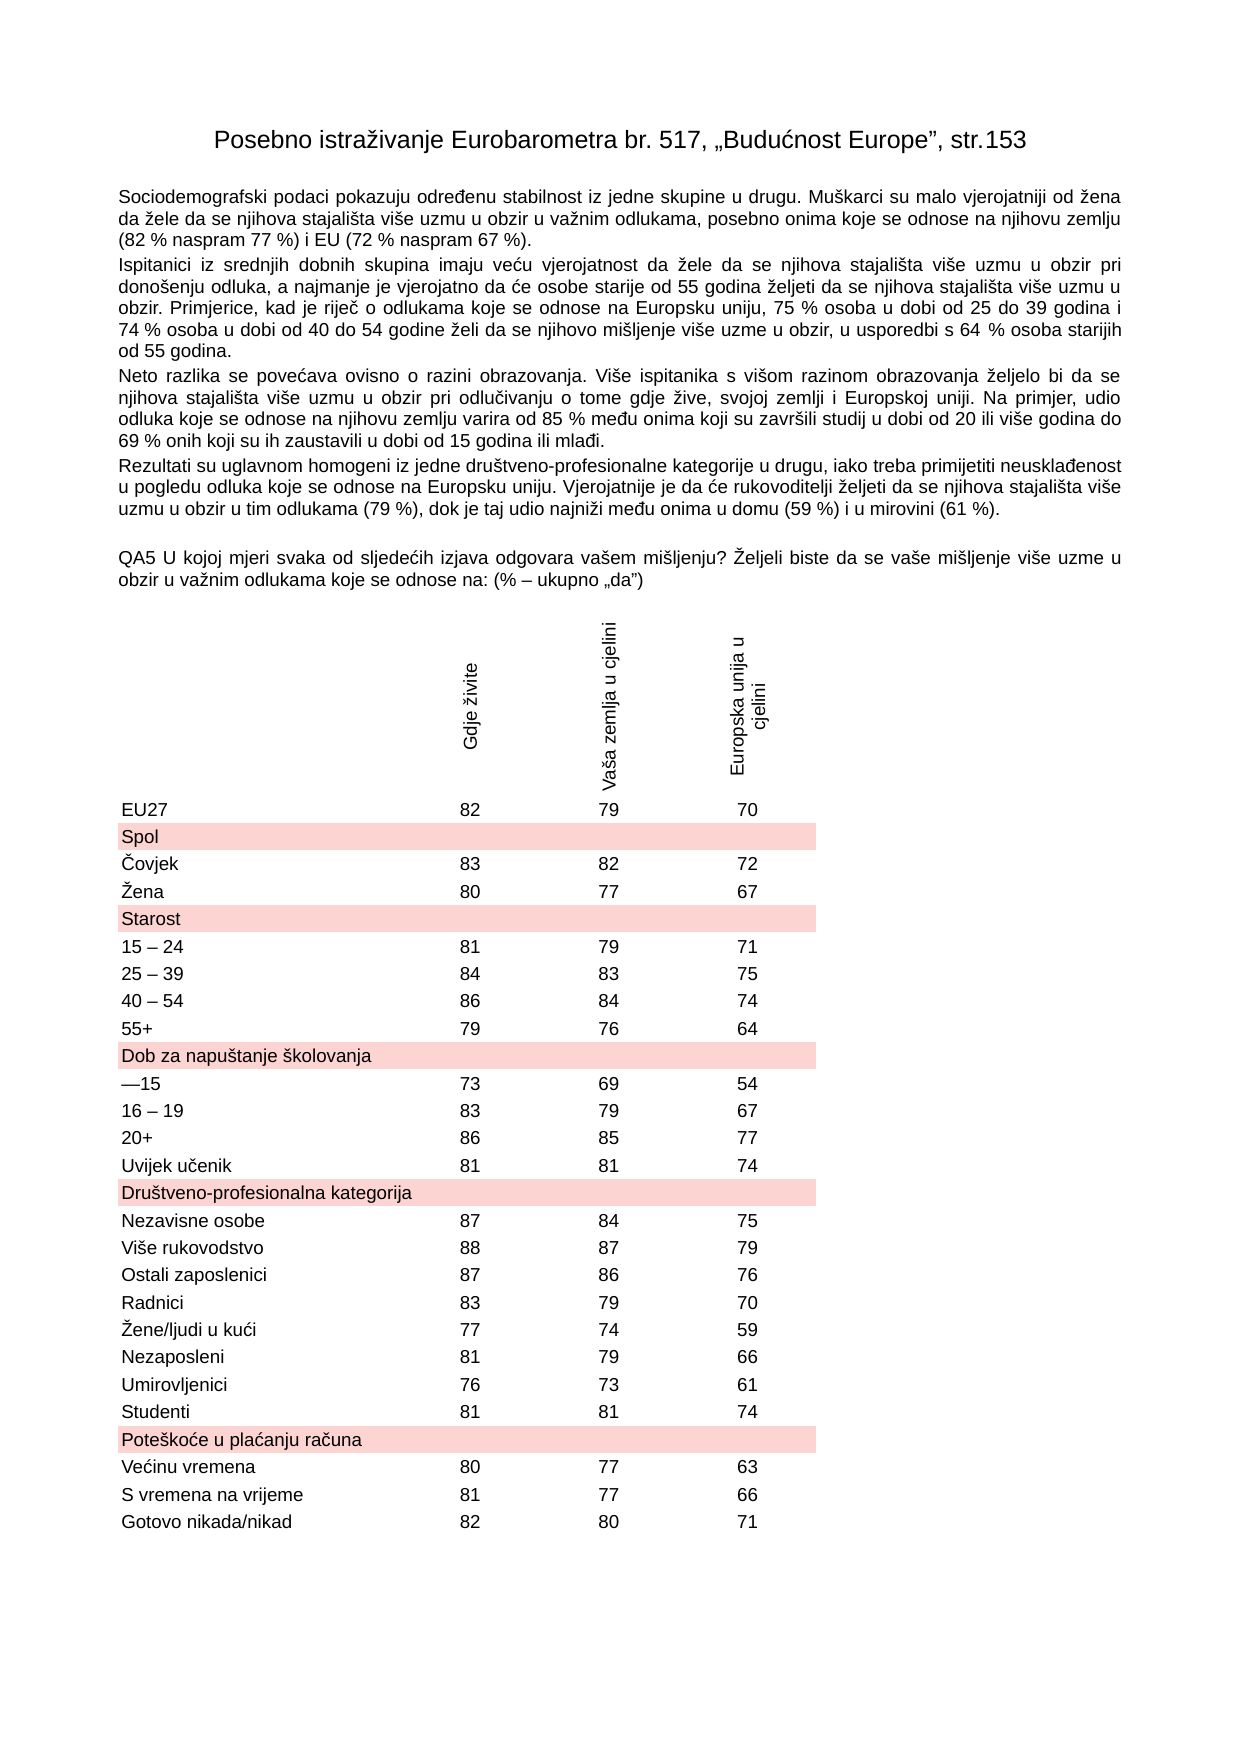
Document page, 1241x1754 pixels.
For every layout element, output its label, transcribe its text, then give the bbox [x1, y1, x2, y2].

table_cell [678, 1426, 816, 1453]
table_cell 83 [401, 850, 539, 878]
table_cell 74 [539, 1316, 678, 1343]
text Rezultati su uglavnom homogeni iz jedne društveno-profesionalne kategorije u drugu, iako treba primijetiti neusklađenost u pogledu odluka koje se odnose na Europsku uniju. Vjerojatnije je da će rukovoditelji željeti da se njihova stajališta više uzmu u obzir u tim odlukama (79 %), dok je taj udio najniži među onima u domu (59 %) i u mirovini (61 %). [118, 454, 1122, 519]
table_cell 15 – 24 [118, 933, 401, 960]
table_cell 83 [539, 960, 678, 987]
table_cell Starost [118, 905, 401, 932]
table_cell 70 [678, 1289, 816, 1316]
table_cell 79 [678, 1234, 816, 1261]
table_cell Čovjek [118, 850, 401, 878]
table_cell 81 [401, 1398, 539, 1426]
text Sociodemografski podaci pokazuju određenu stabilnost iz jedne skupine u drugu. Muškarci su malo vjerojatniji od žena da žele da se njihova stajališta više uzmu u obzir u važnim odlukama, posebno onima koje se odnose na njihovu zemlju (82 % naspram 77 %) i EU (72 % naspram 67 %). [118, 186, 1122, 251]
table_cell 73 [539, 1371, 678, 1398]
table_cell Žene/ljudi u kući [118, 1316, 401, 1343]
table_cell 80 [401, 1453, 539, 1480]
table_cell 59 [678, 1316, 816, 1343]
table_cell 74 [678, 1398, 816, 1426]
table_cell 75 [678, 1206, 816, 1234]
table_cell 80 [401, 878, 539, 905]
table_cell Spol [118, 823, 401, 850]
table_cell 73 [401, 1070, 539, 1097]
table_cell 76 [678, 1261, 816, 1289]
table_cell 66 [678, 1344, 816, 1371]
table_cell Radnici [118, 1289, 401, 1316]
table_cell 81 [539, 1398, 678, 1426]
table_cell 81 [401, 1152, 539, 1179]
table_header Europska unija u cjelini [678, 618, 816, 796]
table_cell 76 [539, 1015, 678, 1042]
table_cell 84 [539, 987, 678, 1015]
table_cell Gotovo nikada/nikad [118, 1508, 401, 1535]
table_cell 79 [539, 796, 678, 823]
table_cell 77 [401, 1316, 539, 1343]
table_cell 71 [678, 1508, 816, 1535]
table_cell 86 [401, 1124, 539, 1152]
table_cell 83 [401, 1289, 539, 1316]
table_cell Poteškoće u plaćanju računa [118, 1426, 539, 1453]
table_cell [401, 905, 539, 932]
table_cell 77 [539, 1453, 678, 1480]
table_cell 81 [539, 1152, 678, 1179]
table_cell 74 [678, 1152, 816, 1179]
table_cell 66 [678, 1480, 816, 1508]
table_cell 88 [401, 1234, 539, 1261]
table_cell 71 [678, 933, 816, 960]
table_cell 75 [678, 960, 816, 987]
text QA5 U kojoj mjeri svaka od sljedećih izjava odgovara vašem mišljenju? Željeli biste da se vaše mišljenje više uzme u obzir u važnim odlukama koje se odnose na: (% – ukupno „da”) [118, 547, 1122, 590]
table_cell 84 [401, 960, 539, 987]
table_cell 79 [539, 1097, 678, 1124]
table_cell 70 [678, 796, 816, 823]
table_cell 81 [401, 933, 539, 960]
table_cell 54 [678, 1070, 816, 1097]
table_cell [401, 1042, 539, 1069]
table_cell 86 [401, 987, 539, 1015]
table_cell Nezavisne osobe [118, 1206, 401, 1234]
table_cell 84 [539, 1206, 678, 1234]
table_cell 79 [539, 933, 678, 960]
table_cell [678, 1042, 816, 1069]
table_cell 63 [678, 1453, 816, 1480]
table_cell Žena [118, 878, 401, 905]
table_cell Društveno-profesionalna kategorija [118, 1179, 539, 1206]
table_cell EU27 [118, 796, 401, 823]
table_cell 82 [401, 796, 539, 823]
table_cell 67 [678, 1097, 816, 1124]
table_cell S vremena na vrijeme [118, 1480, 401, 1508]
table_cell 77 [539, 878, 678, 905]
table_cell [678, 905, 816, 932]
table_cell 81 [401, 1344, 539, 1371]
table_cell [539, 823, 678, 850]
table_cell 77 [678, 1124, 816, 1152]
table_cell 76 [401, 1371, 539, 1398]
table_cell 69 [539, 1070, 678, 1097]
table_cell 77 [539, 1480, 678, 1508]
table_cell 67 [678, 878, 816, 905]
table_cell —15 [118, 1070, 401, 1097]
table_cell 55+ [118, 1015, 401, 1042]
table_cell Više rukovodstvo [118, 1234, 401, 1261]
table_cell Nezaposleni [118, 1344, 401, 1371]
table_cell 79 [401, 1015, 539, 1042]
table_cell Većinu vremena [118, 1453, 401, 1480]
table_cell [678, 1179, 816, 1206]
table_cell Uvijek učenik [118, 1152, 401, 1179]
table_header Gdje živite [401, 618, 539, 796]
table_cell 87 [539, 1234, 678, 1261]
table_cell 87 [401, 1206, 539, 1234]
table_cell [539, 905, 678, 932]
table_cell 81 [401, 1480, 539, 1508]
table_cell 64 [678, 1015, 816, 1042]
table_cell 82 [539, 850, 678, 878]
table_cell 16 – 19 [118, 1097, 401, 1124]
table_cell Ostali zaposlenici [118, 1261, 401, 1289]
table_cell 72 [678, 850, 816, 878]
table_cell 79 [539, 1344, 678, 1371]
table_cell Studenti [118, 1398, 401, 1426]
table_cell 83 [401, 1097, 539, 1124]
table_cell 82 [401, 1508, 539, 1535]
table_cell [539, 1042, 678, 1069]
table_cell [539, 1426, 678, 1453]
table_cell 86 [539, 1261, 678, 1289]
table_cell Umirovljenici [118, 1371, 401, 1398]
table_cell 25 – 39 [118, 960, 401, 987]
table_cell [539, 1179, 678, 1206]
table_cell 61 [678, 1371, 816, 1398]
table_cell 40 – 54 [118, 987, 401, 1015]
table_cell 20+ [118, 1124, 401, 1152]
table_cell Dob za napuštanje školovanja [118, 1042, 401, 1069]
table_cell 74 [678, 987, 816, 1015]
table_header Vaša zemlja u cjelini [539, 618, 678, 796]
table_cell 79 [539, 1289, 678, 1316]
table_cell [678, 823, 816, 850]
table_cell 87 [401, 1261, 539, 1289]
text Ispitanici iz srednjih dobnih skupina imaju veću vjerojatnost da žele da se njihova stajališta više uzmu u obzir pri donošenju odluka, a najmanje je vjerojatno da će osobe starije od 55 godina željeti da se njihova stajališta više uzmu u obzir. Primjerice, kad je riječ o odlukama koje se odnose na Europsku uniju, 75 % osoba u dobi od 25 do 39 godina i 74 % osoba u dobi od 40 do 54 godine želi da se njihovo mišljenje više uzme u obzir, u usporedbi s 64 % osoba starijih od 55 godina. [118, 254, 1122, 362]
table_cell [401, 823, 539, 850]
table_cell 85 [539, 1124, 678, 1152]
table_header [118, 618, 401, 796]
table_cell 80 [539, 1508, 678, 1535]
text Neto razlika se povećava ovisno o razini obrazovanja. Više ispitanika s višom razinom obrazovanja željelo bi da se njihova stajališta više uzmu u obzir pri odlučivanju o tome gdje žive, svojoj zemlji i Europskoj uniji. Na primjer, udio odluka koje se odnose na njihovu zemlju varira od 85 % među onima koji su završili studij u dobi od 20 ili više godina do 69 % onih koji su ih zaustavili u dobi od 15 godina ili mlađi. [118, 365, 1122, 451]
